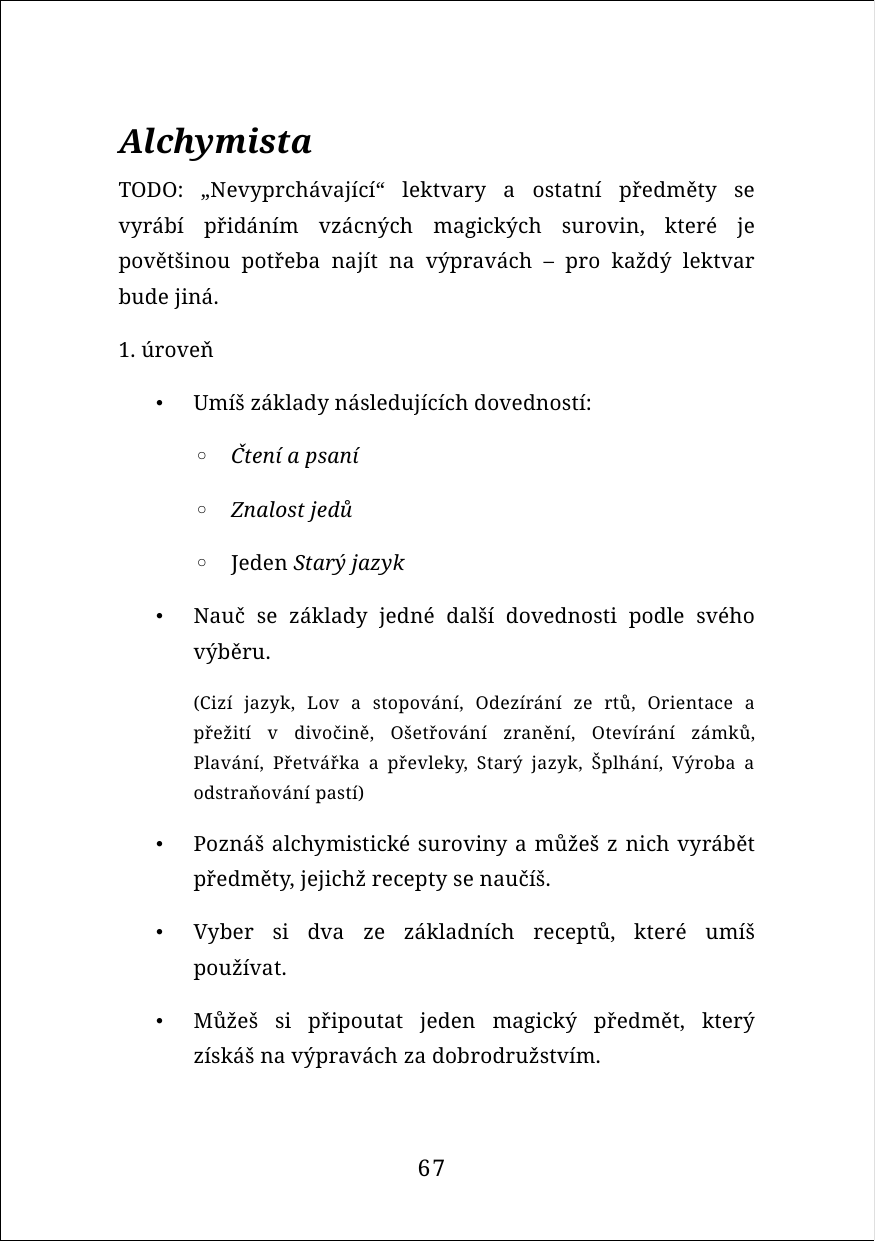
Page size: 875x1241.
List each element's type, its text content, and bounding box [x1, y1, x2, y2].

list Znalost jedů [193, 495, 756, 523]
text 1. úroveň [118, 335, 756, 364]
list (Cizí jazyk, Lov a stopování, Odezírání ze rtů, Orientace a přežití v divočině, Ošetřování zranění, Otevírání zámků, Plavání, Přetvářka a převleky, Starý jazyk, Šplhání, Výroba a odstraňování pastí) [156, 690, 756, 805]
list Poznáš alchymistické suroviny a můžeš z nich vyrábět předměty, jejichž recepty se naučíš. [156, 829, 756, 893]
list Umíš základy následujících dovedností: [156, 388, 756, 417]
list Jeden Starý jazyk [193, 548, 756, 577]
subtitle Alchymista [118, 118, 756, 164]
list Nauč se základy jedné další dovednosti podle svého výběru. [156, 601, 756, 665]
list Vyber si dva ze základních receptů, které umíš používat. [156, 917, 756, 981]
list Můžeš si připoutat jeden magický předmět, který získáš na výpravách za dobrodružstvím. [156, 1006, 756, 1070]
list Čtení a psaní [193, 442, 756, 470]
text TODO: „Nevyprchávající“ lektvary a ostatní předměty se vyrábí přidáním vzácných magických surovin, které je povětšinou potřeba najít na výpravách – pro každý lektvar bude jiná. [118, 175, 756, 310]
